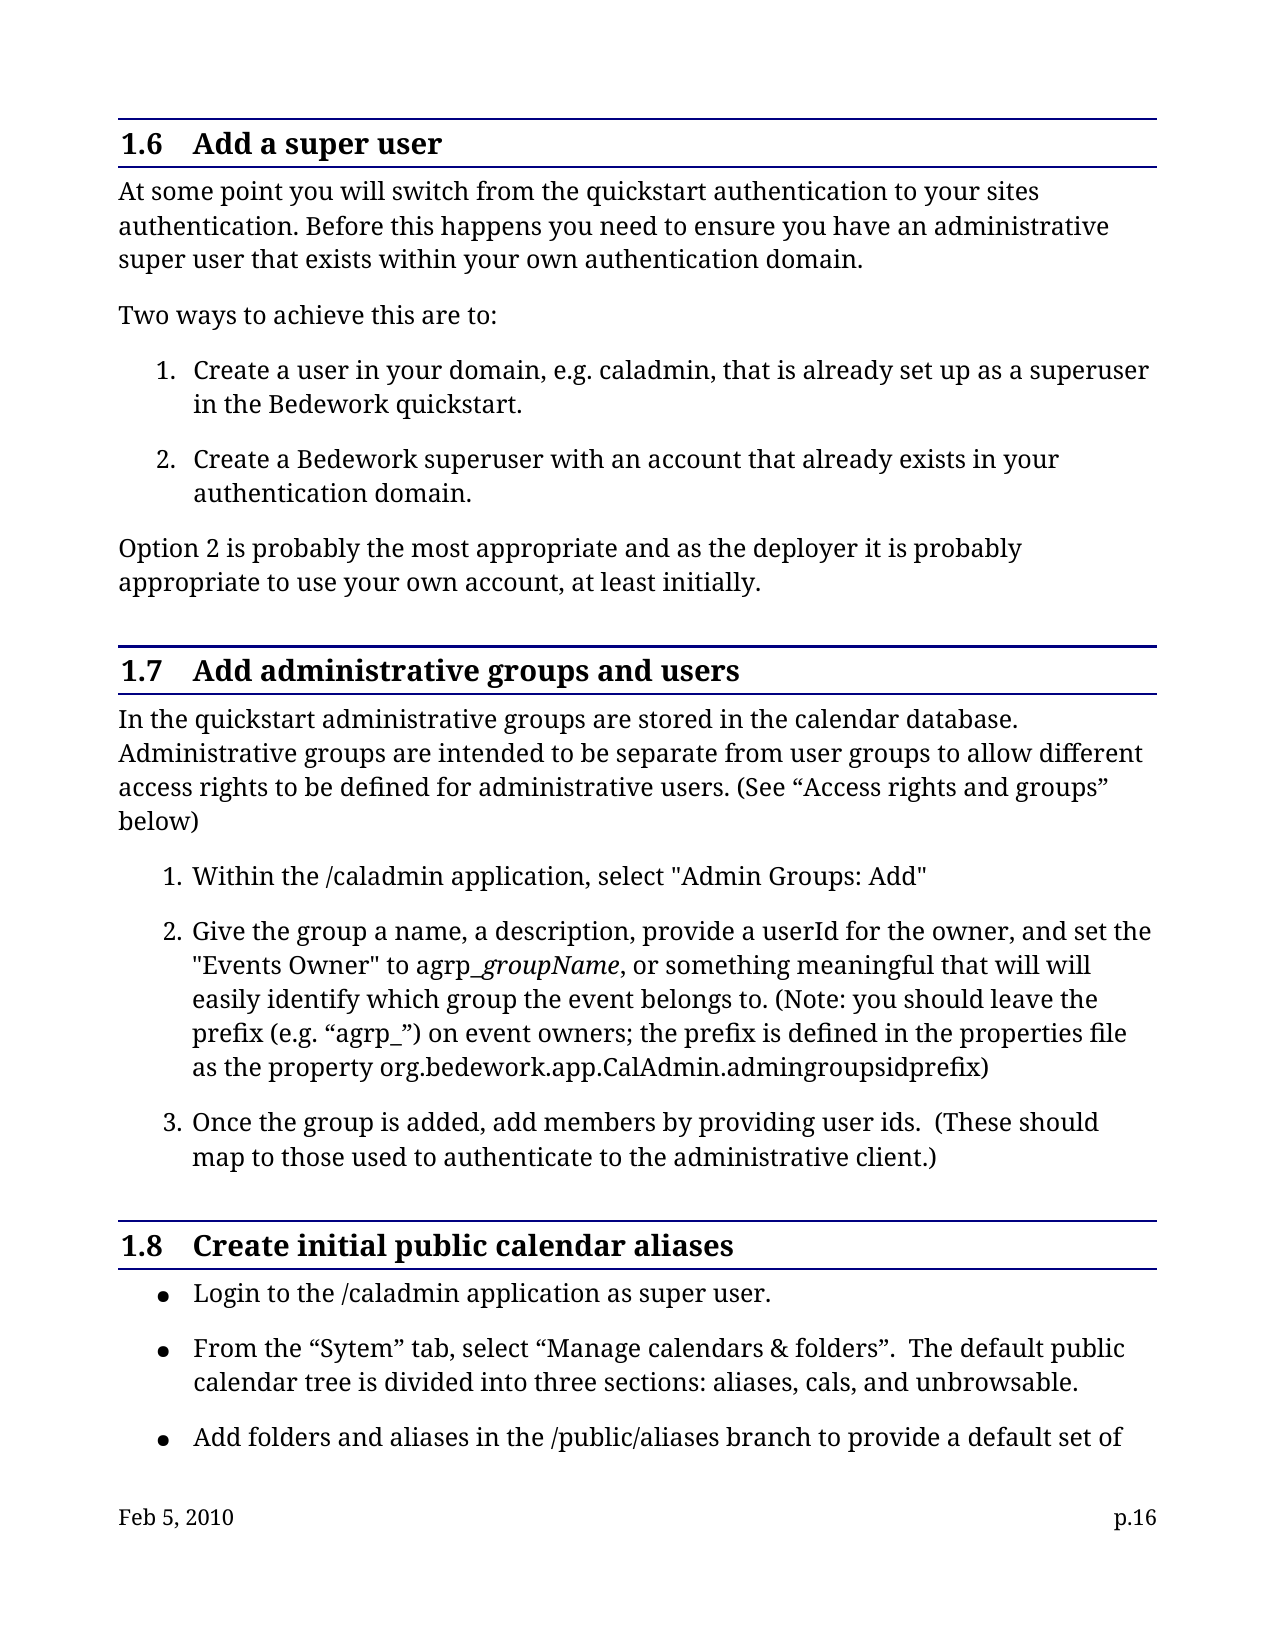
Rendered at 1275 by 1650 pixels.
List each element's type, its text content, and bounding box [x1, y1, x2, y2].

text Option 2 is probably the most appropriate and as the deployer it is probably appropriate to use your own account, at least initially. [118, 531, 1157, 599]
list Once the group is added, add members by providing user ids. (These should map to those used to authenticate to the administrative client.) [162, 1105, 1157, 1173]
list Add folders and aliases in the /public/aliases branch to provide a default set of [156, 1420, 1157, 1454]
list Create a user in your domain, e.g. caladmin, that is already set up as a superuser in the Bedework quickstart. [156, 352, 1157, 421]
text In the quickstart administrative groups are stored in the calendar database. Administrative groups are intended to be separate from user groups to allow different access rights to be defined for administrative users. (See “Access rights and groups” below) [118, 701, 1157, 838]
text Two ways to achieve this are to: [118, 297, 1157, 331]
text At some point you will switch from the quickstart authentication to your sites authentication. Before this happens you need to ensure you have an administrative super user that exists within your own authentication domain. [118, 174, 1157, 276]
list From the “Sytem” tab, select “Manage calendars & folders”. The default public calendar tree is divided into three sections: aliases, cals, and unbrowsable. [156, 1331, 1157, 1399]
list Login to the /caladmin application as super user. [156, 1276, 1157, 1310]
subtitle Create initial public calendar aliases [118, 1222, 1157, 1268]
list Within the /caladmin application, select "Admin Groups: Add" [162, 859, 1157, 893]
subtitle Add administrative groups and users [118, 648, 1157, 693]
subtitle Add a super user [118, 120, 1157, 166]
list Create a Bedework superuser with an account that already exists in your authentication domain. [156, 442, 1157, 510]
list Give the group a name, a description, provide a userId for the owner, and set the "Events Owner" to agrp_groupName, or something meaningful that will will easily identify which group the event belongs to. (Note: you should leave the prefix (e.g. “agrp_”) on event owners; the prefix is defined in the properties file as the property org.bedework.app.CalAdmin.admingroupsidprefix) [162, 914, 1157, 1084]
